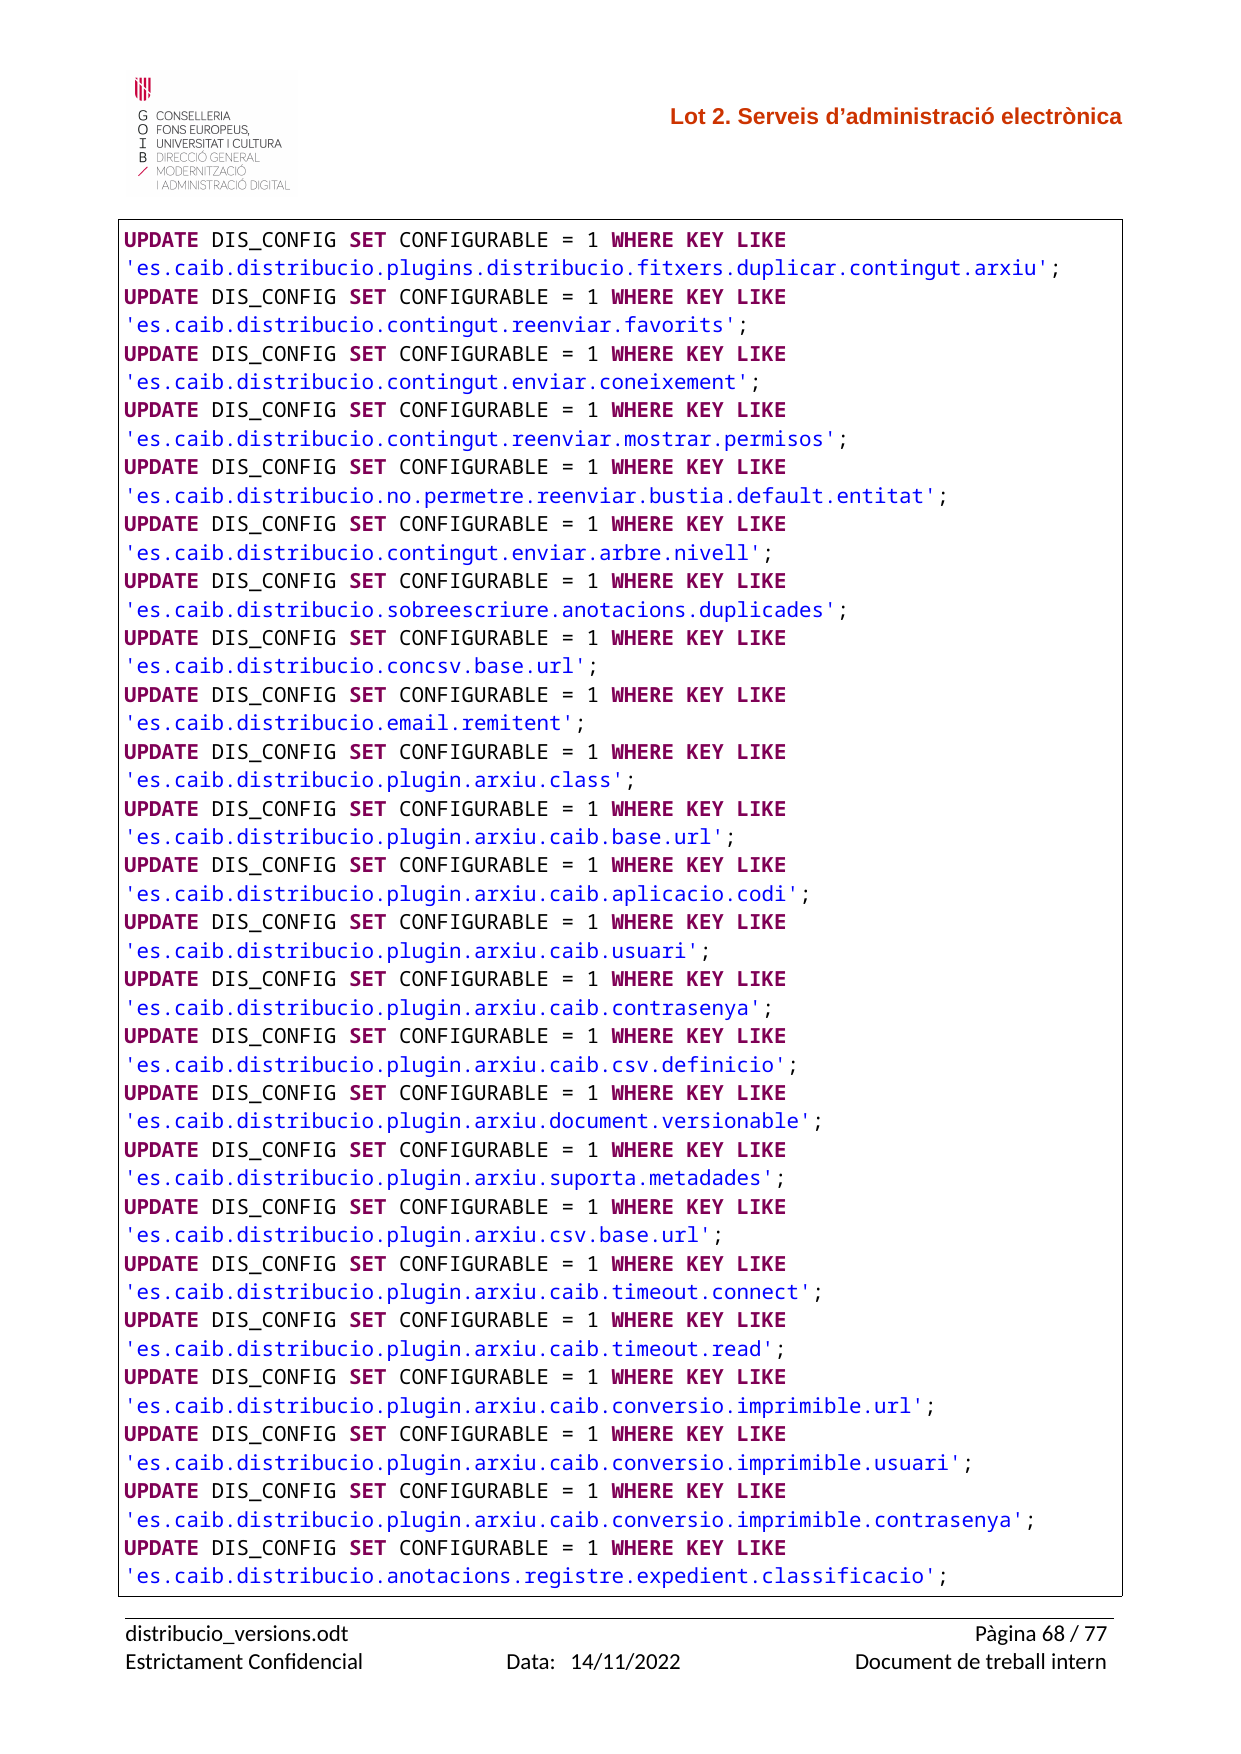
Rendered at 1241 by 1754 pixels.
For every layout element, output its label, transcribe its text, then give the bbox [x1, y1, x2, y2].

table_header UPDATE DIS_CONFIG SET CONFIGURABLE = 1 WHERE KEY LIKE 'es.caib.distribucio.plugins.distribucio.fitxers.duplicar.contingut.arxiu'; UPDATE DIS_CONFIG SET CONFIGURABLE = 1 WHERE KEY LIKE 'es.caib.distribucio.contingut.reenviar.favorits'; UPDATE DIS_CONFIG SET CONFIGURABLE = 1 WHERE KEY LIKE 'es.caib.distribucio.contingut.enviar.coneixement'; UPDATE DIS_CONFIG SET CONFIGURABLE = 1 WHERE KEY LIKE 'es.caib.distribucio.contingut.reenviar.mostrar.permisos'; UPDATE DIS_CONFIG SET CONFIGURABLE = 1 WHERE KEY LIKE 'es.caib.distribucio.no.permetre.reenviar.bustia.default.entitat'; UPDATE DIS_CONFIG SET CONFIGURABLE = 1 WHERE KEY LIKE 'es.caib.distribucio.contingut.enviar.arbre.nivell'; UPDATE DIS_CONFIG SET CONFIGURABLE = 1 WHERE KEY LIKE 'es.caib.distribucio.sobreescriure.anotacions.duplicades'; UPDATE DIS_CONFIG SET CONFIGURABLE = 1 WHERE KEY LIKE 'es.caib.distribucio.concsv.base.url'; UPDATE DIS_CONFIG SET CONFIGURABLE = 1 WHERE KEY LIKE 'es.caib.distribucio.email.remitent'; UPDATE DIS_CONFIG SET CONFIGURABLE = 1 WHERE KEY LIKE 'es.caib.distribucio.plugin.arxiu.class'; UPDATE DIS_CONFIG SET CONFIGURABLE = 1 WHERE KEY LIKE 'es.caib.distribucio.plugin.arxiu.caib.base.url'; UPDATE DIS_CONFIG SET CONFIGURABLE = 1 WHERE KEY LIKE 'es.caib.distribucio.plugin.arxiu.caib.aplicacio.codi'; UPDATE DIS_CONFIG SET CONFIGURABLE = 1 WHERE KEY LIKE 'es.caib.distribucio.plugin.arxiu.caib.usuari'; UPDATE DIS_CONFIG SET CONFIGURABLE = 1 WHERE KEY LIKE 'es.caib.distribucio.plugin.arxiu.caib.contrasenya'; UPDATE DIS_CONFIG SET CONFIGURABLE = 1 WHERE KEY LIKE 'es.caib.distribucio.plugin.arxiu.caib.csv.definicio'; UPDATE DIS_CONFIG SET CONFIGURABLE = 1 WHERE KEY LIKE 'es.caib.distribucio.plugin.arxiu.document.versionable'; UPDATE DIS_CONFIG SET CONFIGURABLE = 1 WHERE KEY LIKE 'es.caib.distribucio.plugin.arxiu.suporta.metadades'; UPDATE DIS_CONFIG SET CONFIGURABLE = 1 WHERE KEY LIKE 'es.caib.distribucio.plugin.arxiu.csv.base.url'; UPDATE DIS_CONFIG SET CONFIGURABLE = 1 WHERE KEY LIKE 'es.caib.distribucio.plugin.arxiu.caib.timeout.connect'; UPDATE DIS_CONFIG SET CONFIGURABLE = 1 WHERE KEY LIKE 'es.caib.distribucio.plugin.arxiu.caib.timeout.read'; UPDATE DIS_CONFIG SET CONFIGURABLE = 1 WHERE KEY LIKE 'es.caib.distribucio.plugin.arxiu.caib.conversio.imprimible.url'; UPDATE DIS_CONFIG SET CONFIGURABLE = 1 WHERE KEY LIKE 'es.caib.distribucio.plugin.arxiu.caib.conversio.imprimible.usuari'; UPDATE DIS_CONFIG SET CONFIGURABLE = 1 WHERE KEY LIKE 'es.caib.distribucio.plugin.arxiu.caib.conversio.imprimible.contrasenya'; UPDATE DIS_CONFIG SET CONFIGURABLE = 1 WHERE KEY LIKE 'es.caib.distribucio.anotacions.registre.expedient.classificacio'; [119, 220, 1122, 1596]
picture [126, 70, 299, 197]
